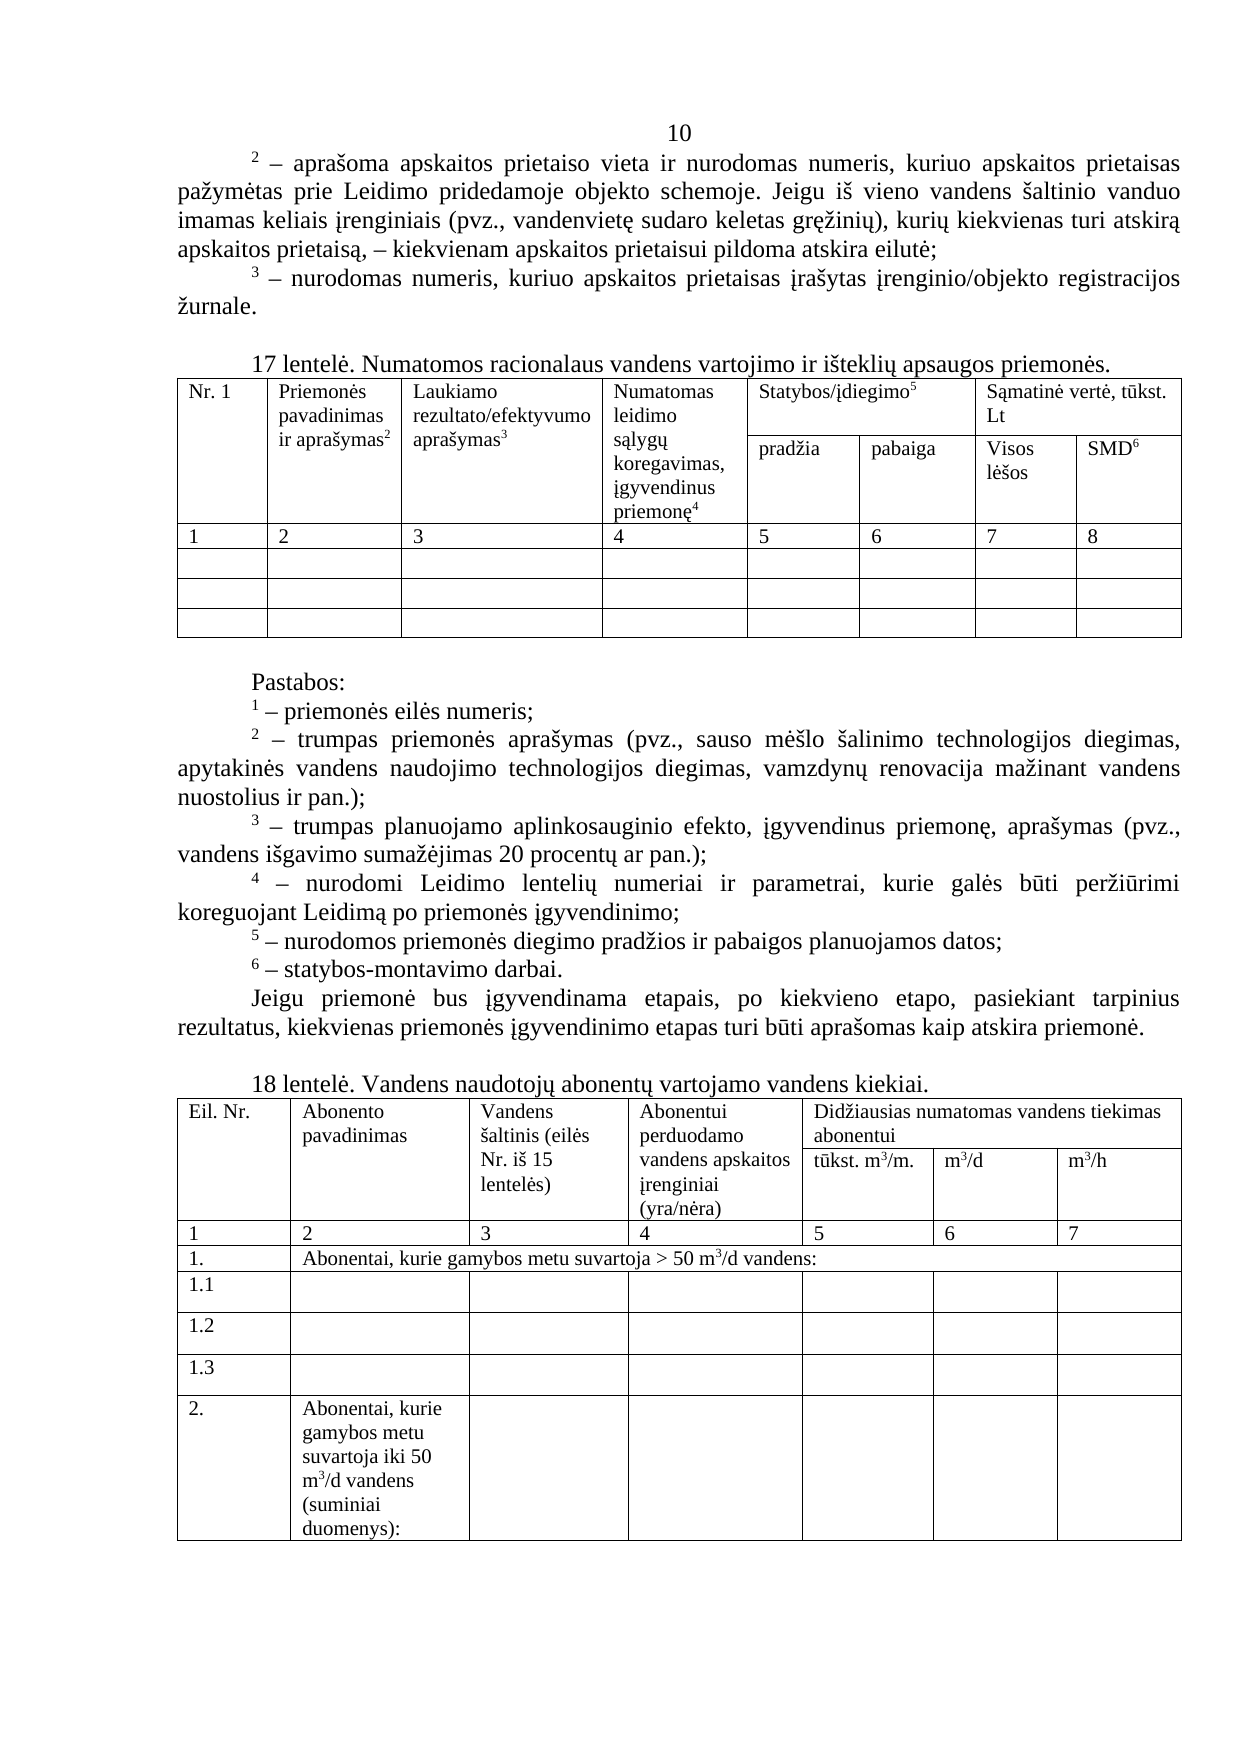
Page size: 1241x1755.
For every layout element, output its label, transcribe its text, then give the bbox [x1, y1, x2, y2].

table_cell m3/h [1058, 1149, 1181, 1219]
table_cell 1 [178, 524, 267, 548]
table_cell [402, 609, 602, 637]
table_cell 3 [470, 1221, 628, 1245]
table_cell [603, 549, 747, 578]
table_cell [860, 609, 975, 637]
table_header Numatomas leidimo sąlygų koregavimas, įgyvendinus priemonę4 [603, 379, 747, 523]
table_cell [748, 549, 859, 578]
table_header Sąmatinė vertė, tūkst. Lt [976, 379, 1181, 435]
table_cell [291, 1272, 469, 1312]
table_cell pradžia [748, 436, 859, 523]
text 17 lentelė. Numatomos racionalaus vandens vartojimo ir išteklių apsaugos priemonės. [177, 349, 1181, 378]
table_cell [1058, 1313, 1181, 1354]
text Jeigu priemonė bus įgyvendinama etapais, po kiekvieno etapo, pasiekiant tarpinius rezultatus, kiekvienas priemonės įgyvendinimo etapas turi būti aprašomas kaip atskira priemonė. [177, 983, 1181, 1041]
table_cell [934, 1396, 1057, 1540]
table_cell 1.3 [178, 1355, 290, 1395]
table_cell [603, 579, 747, 607]
table_header Priemonės pavadinimas ir aprašymas2 [268, 379, 401, 523]
table_header Eil. Nr. [178, 1099, 290, 1219]
table_cell [470, 1396, 628, 1540]
table_cell 4 [629, 1221, 802, 1245]
text 3 – trumpas planuojamo aplinkosauginio efekto, įgyvendinus priemonę, aprašymas (pvz., vandens išgavimo sumažėjimas 20 procentų ar pan.); [177, 811, 1181, 868]
text 4 – nurodomi Leidimo lentelių numeriai ir parametrai, kurie galės būti peržiūrimi koreguojant Leidimą po priemonės įgyvendinimo; [177, 868, 1181, 926]
table_cell 6 [860, 524, 975, 548]
table_cell 5 [803, 1221, 933, 1245]
table_cell 1 [178, 1221, 290, 1245]
table_header Abonento pavadinimas [291, 1099, 469, 1219]
table_cell [1077, 609, 1181, 637]
table_cell [934, 1272, 1057, 1312]
table_cell [803, 1272, 933, 1312]
table_cell [976, 549, 1076, 578]
table_cell 1.2 [178, 1313, 290, 1354]
table_cell [1077, 579, 1181, 607]
table_cell [803, 1313, 933, 1354]
table_cell 1.1 [178, 1272, 290, 1312]
table_cell [1058, 1396, 1181, 1540]
table_cell 7 [976, 524, 1076, 548]
table_cell [1058, 1272, 1181, 1312]
table_cell [748, 609, 859, 637]
table_cell [803, 1355, 933, 1395]
table_cell Abonentai, kurie gamybos metu suvartoja iki 50 m3/d vandens (suminiai duomenys): [291, 1396, 469, 1540]
table_cell [291, 1313, 469, 1354]
table_cell 7 [1058, 1221, 1181, 1245]
table_cell [402, 579, 602, 607]
table_cell Visos lėšos [976, 436, 1076, 523]
table_cell 5 [748, 524, 859, 548]
table_cell pabaiga [860, 436, 975, 523]
table_cell SMD6 [1077, 436, 1181, 523]
table_cell [860, 549, 975, 578]
table_cell [268, 609, 401, 637]
table_header Abonentui perduodamo vandens apskaitos įrenginiai (yra/nėra) [629, 1099, 802, 1219]
table_cell [1077, 549, 1181, 578]
table_header Vandens šaltinis (eilės Nr. iš 15 lentelės) [470, 1099, 628, 1219]
table_header Laukiamo rezultato/efektyvumo aprašymas3 [402, 379, 602, 523]
table_cell [934, 1355, 1057, 1395]
text 18 lentelė. Vandens naudotojų abonentų vartojamo vandens kiekiai. [177, 1069, 1181, 1098]
table_cell 1. [178, 1246, 290, 1271]
table_cell [178, 609, 267, 637]
table_cell 2 [291, 1221, 469, 1245]
table_cell 6 [934, 1221, 1057, 1245]
text Pastabos: [177, 667, 1181, 696]
table_cell [934, 1313, 1057, 1354]
text 2 – trumpas priemonės aprašymas (pvz., sauso mėšlo šalinimo technologijos diegimas, apytakinės vandens naudojimo technologijos diegimas, vamzdynų renovacija mažinant vandens nuostolius ir pan.); [177, 724, 1181, 811]
table_cell [629, 1313, 802, 1354]
table_cell [291, 1355, 469, 1395]
table_cell 2. [178, 1396, 290, 1540]
table_cell [976, 609, 1076, 637]
table_cell [603, 609, 747, 637]
table_cell [976, 579, 1076, 607]
table_cell [1058, 1355, 1181, 1395]
text 2 – aprašoma apskaitos prietaiso vieta ir nurodomas numeris, kuriuo apskaitos prietaisas pažymėtas prie Leidimo pridedamoje objekto schemoje. Jeigu iš vieno vandens šaltinio vanduo imamas keliais įrenginiais (pvz., vandenvietę sudaro keletas gręžinių), kurių kiekvienas turi atskirą apskaitos prietaisą, – kiekvienam apskaitos prietaisui pildoma atskira eilutė; [177, 148, 1181, 263]
table_cell 2 [268, 524, 401, 548]
table_cell [629, 1272, 802, 1312]
text 6 – statybos-montavimo darbai. [177, 954, 1181, 983]
table_cell [629, 1396, 802, 1540]
table_cell [748, 579, 859, 607]
text 1 – priemonės eilės numeris; [177, 696, 1181, 724]
table_cell [860, 579, 975, 607]
table_header Statybos/įdiegimo5 [748, 379, 975, 435]
table_cell tūkst. m3/m. [803, 1149, 933, 1219]
table_cell Abonentai, kurie gamybos metu suvartoja > 50 m3/d vandens: [291, 1246, 1181, 1271]
table_cell [803, 1396, 933, 1540]
table_cell [268, 549, 401, 578]
table_cell [268, 579, 401, 607]
table_cell 8 [1077, 524, 1181, 548]
table_cell m3/d [934, 1149, 1057, 1219]
text 5 – nurodomos priemonės diegimo pradžios ir pabaigos planuojamos datos; [177, 926, 1181, 954]
table_cell [470, 1272, 628, 1312]
table_header Didžiausias numatomas vandens tiekimas abonentui [803, 1099, 1181, 1147]
table_cell [629, 1355, 802, 1395]
table_cell [402, 549, 602, 578]
table_cell [470, 1355, 628, 1395]
table_cell [178, 549, 267, 578]
table_cell [470, 1313, 628, 1354]
table_cell 3 [402, 524, 602, 548]
table_cell 4 [603, 524, 747, 548]
table_header Nr. 1 [178, 379, 267, 523]
table_cell [178, 579, 267, 607]
text 3 – nurodomas numeris, kuriuo apskaitos prietaisas įrašytas įrenginio/objekto registracijos žurnale. [177, 263, 1181, 320]
